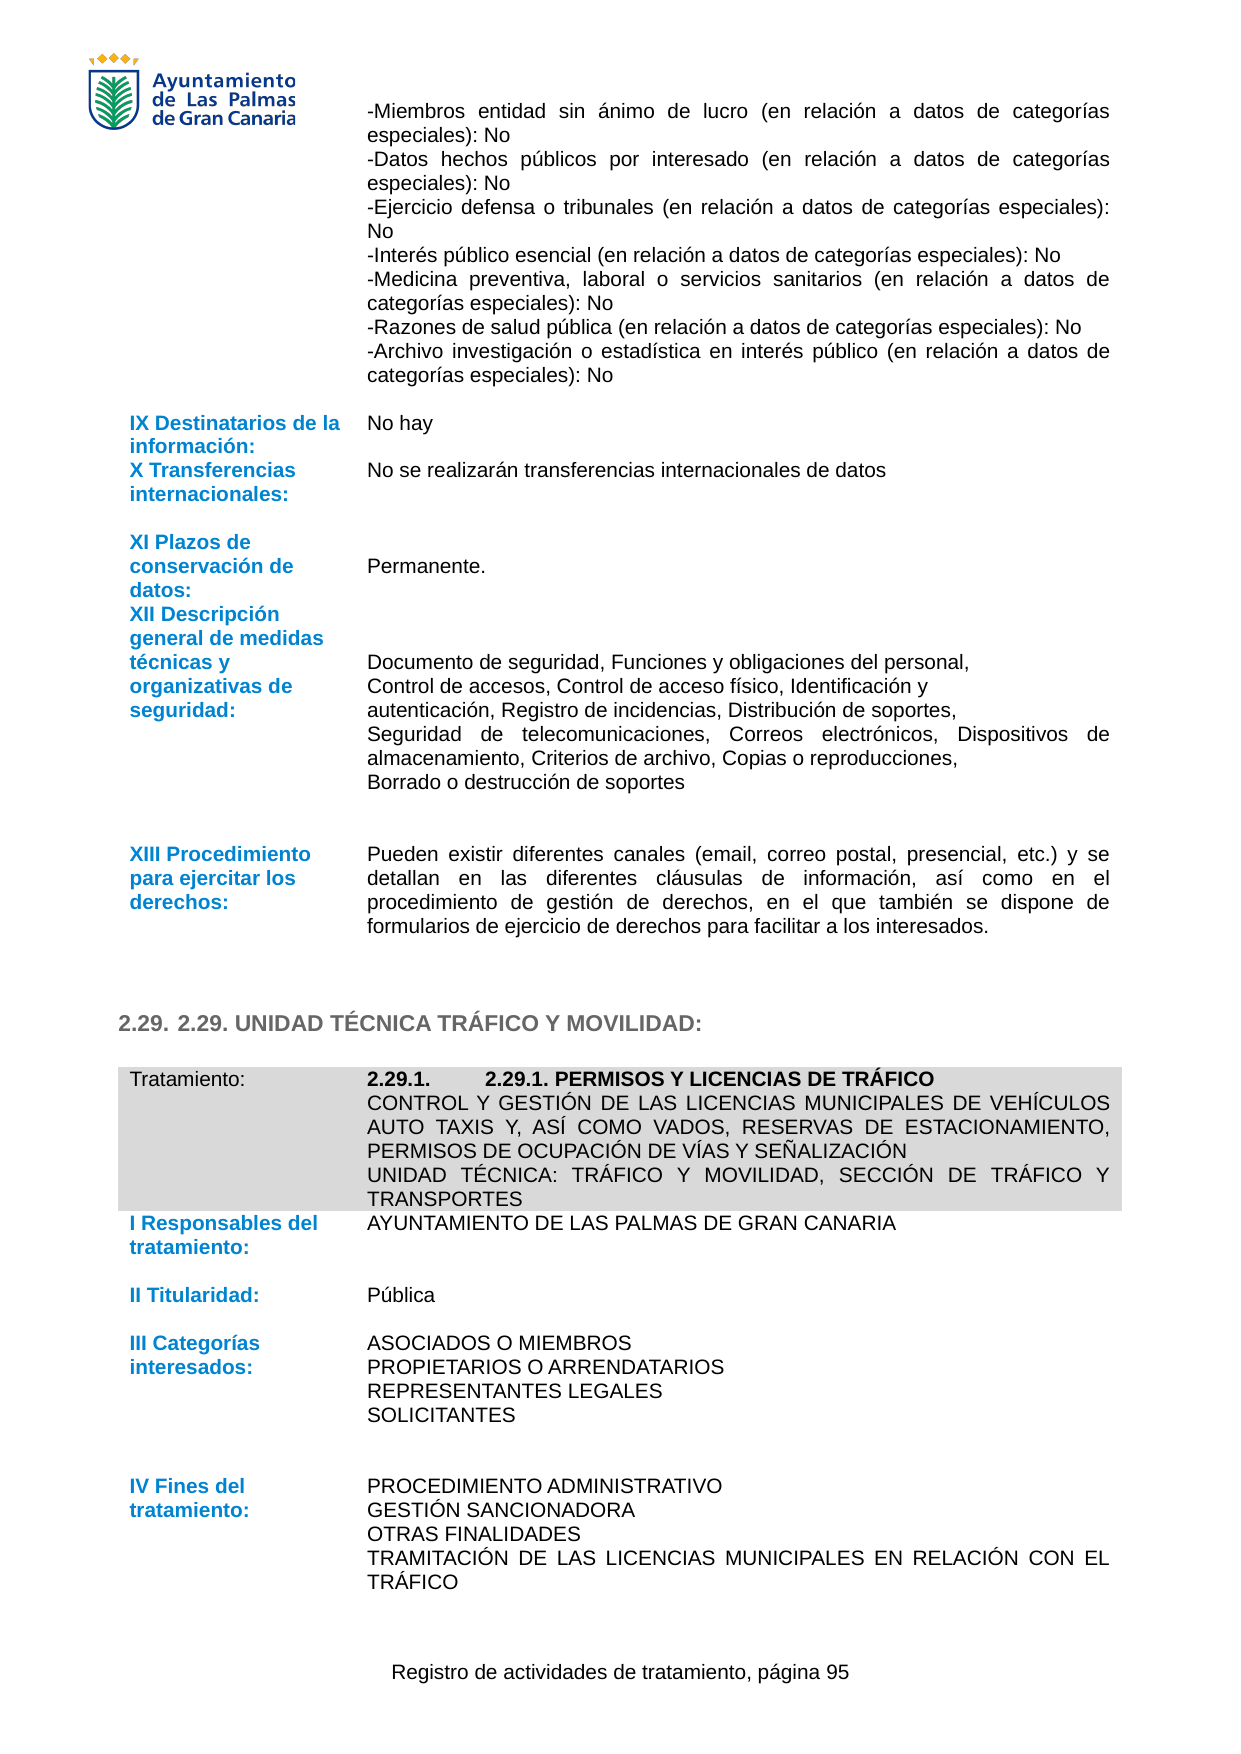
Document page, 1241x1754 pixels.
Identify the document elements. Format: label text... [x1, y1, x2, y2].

table_cell PROCEDIMIENTO ADMINISTRATIVO GESTIÓN SANCIONADORA OTRAS FINALIDADES TRAMITACIÓN DE LAS LICENCIAS MUNICIPALES EN RELACIÓN CON EL TRÁFICO [356, 1474, 1122, 1618]
table_cell AYUNTAMIENTO DE LAS PALMAS DE GRAN CANARIA [356, 1211, 1122, 1283]
table_cell Permanente. [356, 530, 1122, 602]
table_cell Documento de seguridad, Funciones y obligaciones del personal, Control de accesos, Control de acceso físico, Identificación y autenticación, Registro de incidencias, Distribución de soportes, Seguridad de telecomunicaciones, Correos electrónicos, Dispositivos de almacenamiento, Criterios de archivo, Copias o reproducciones, Borrado o destrucción de soportes [356, 602, 1122, 842]
table_cell -Miembros entidad sin ánimo de lucro (en relación a datos de categorías especiales): No -Datos hechos públicos por interesado (en relación a datos de categorías especiales): No -Ejercicio defensa o tribunales (en relación a datos de categorías especiales): No -Interés público esencial (en relación a datos de categorías especiales): No -Medicina preventiva, laboral o servicios sanitarios (en relación a datos de categorías especiales): No -Razones de salud pública (en relación a datos de categorías especiales): No -Archivo investigación o estadística en interés público (en relación a datos de categorías especiales): No [356, 99, 1122, 410]
table_cell I Responsables del tratamiento: [118, 1211, 356, 1283]
table_cell No hay [356, 410, 1122, 458]
table_cell III Categorías interesados: [118, 1331, 356, 1474]
table_cell XI Plazos de conservación de datos: [118, 530, 356, 602]
table_cell IV Fines del tratamiento: [118, 1474, 356, 1618]
subtitle 2.29. UNIDAD TÉCNICA TRÁFICO Y MOVILIDAD: [118, 1010, 1122, 1037]
table_cell No se realizarán transferencias internacionales de datos [356, 458, 1122, 530]
table_cell II Titularidad: [118, 1283, 356, 1331]
table_cell X Transferencias internacionales: [118, 458, 356, 530]
table_cell [118, 99, 356, 410]
table_cell Pública [356, 1283, 1122, 1331]
table_header 2.29.1. PERMISOS Y LICENCIAS DE TRÁFICO CONTROL Y GESTIÓN DE LAS LICENCIAS MUNICIPALES DE VEHÍCULOS AUTO TAXIS Y, ASÍ COMO VADOS, RESERVAS DE ESTACIONAMIENTO, PERMISOS DE OCUPACIÓN DE VÍAS Y SEÑALIZACIÓN UNIDAD TÉCNICA: TRÁFICO Y MOVILIDAD, SECCIÓN DE TRÁFICO Y TRANSPORTES [356, 1067, 1122, 1211]
table_cell XII Descripción general de medidas técnicas y organizativas de seguridad: [118, 602, 356, 842]
table_cell Pueden existir diferentes canales (email, correo postal, presencial, etc.) y se detallan en las diferentes cláusulas de información, así como en el procedimiento de gestión de derechos, en el que también se dispone de formularios de ejercicio de derechos para facilitar a los interesados. [356, 842, 1122, 961]
table_cell IX Destinatarios de la información: [118, 410, 356, 458]
table_cell XIII Procedimiento para ejercitar los derechos: [118, 842, 356, 961]
table_cell ASOCIADOS O MIEMBROS PROPIETARIOS O ARRENDATARIOS REPRESENTANTES LEGALES SOLICITANTES [356, 1331, 1122, 1474]
table_header Tratamiento: [118, 1067, 356, 1211]
